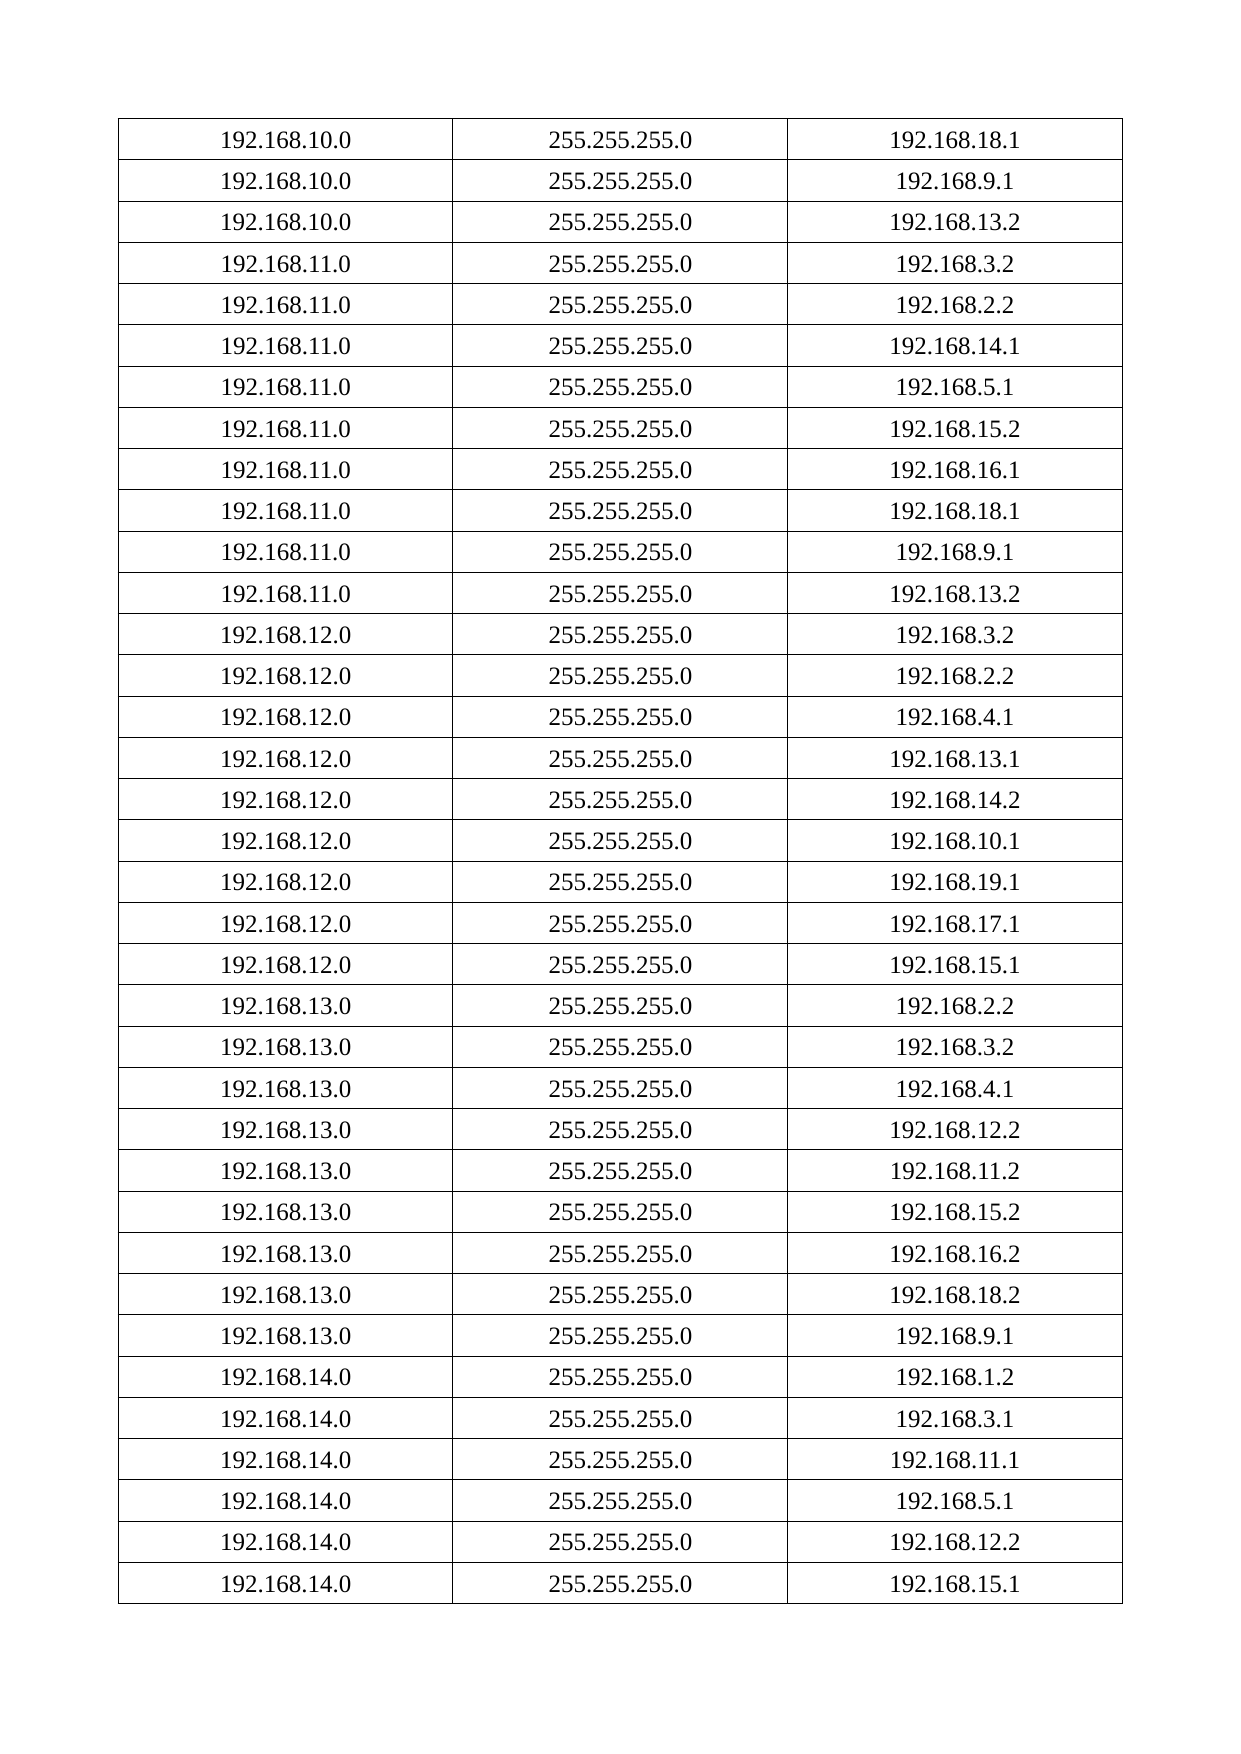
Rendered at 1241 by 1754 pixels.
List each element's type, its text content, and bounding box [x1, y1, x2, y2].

table_cell 192.168.15.2 [788, 408, 1122, 448]
table_cell 192.168.13.2 [788, 573, 1122, 613]
table_cell 192.168.18.2 [788, 1274, 1122, 1314]
table_cell 192.168.12.0 [119, 697, 452, 737]
table_cell 192.168.13.0 [119, 1068, 452, 1108]
table_cell 192.168.13.0 [119, 1192, 452, 1232]
table_cell 255.255.255.0 [453, 614, 787, 654]
table_cell 255.255.255.0 [453, 1357, 787, 1397]
table_cell 255.255.255.0 [453, 449, 787, 489]
table_cell 192.168.13.0 [119, 1150, 452, 1191]
table_cell 255.255.255.0 [453, 1027, 787, 1067]
table_cell 192.168.18.1 [788, 119, 1122, 159]
table_cell 192.168.13.1 [788, 738, 1122, 778]
table_cell 192.168.16.1 [788, 449, 1122, 489]
table_cell 192.168.11.1 [788, 1439, 1122, 1479]
table_cell 192.168.9.1 [788, 532, 1122, 572]
table_cell 192.168.9.1 [788, 160, 1122, 201]
table_cell 192.168.11.0 [119, 325, 452, 366]
table_cell 255.255.255.0 [453, 1439, 787, 1479]
table_cell 192.168.12.0 [119, 820, 452, 861]
table_cell 192.168.2.2 [788, 284, 1122, 324]
table_cell 255.255.255.0 [453, 1398, 787, 1438]
table_cell 192.168.3.2 [788, 614, 1122, 654]
table_cell 192.168.12.0 [119, 738, 452, 778]
table_cell 192.168.10.0 [119, 202, 452, 242]
table_cell 192.168.18.1 [788, 490, 1122, 531]
table_cell 255.255.255.0 [453, 1192, 787, 1232]
table_cell 192.168.3.2 [788, 1027, 1122, 1067]
table_cell 255.255.255.0 [453, 1480, 787, 1521]
table_cell 192.168.14.0 [119, 1563, 452, 1603]
table_cell 255.255.255.0 [453, 1233, 787, 1273]
table_cell 192.168.10.0 [119, 119, 452, 159]
table_cell 192.168.3.1 [788, 1398, 1122, 1438]
table_cell 192.168.11.0 [119, 243, 452, 283]
table_cell 255.255.255.0 [453, 1563, 787, 1603]
table_cell 255.255.255.0 [453, 160, 787, 201]
table_cell 255.255.255.0 [453, 490, 787, 531]
table_cell 192.168.15.1 [788, 1563, 1122, 1603]
table_cell 192.168.16.2 [788, 1233, 1122, 1273]
table_cell 192.168.14.0 [119, 1480, 452, 1521]
table_cell 192.168.15.2 [788, 1192, 1122, 1232]
table_cell 255.255.255.0 [453, 573, 787, 613]
table_cell 192.168.4.1 [788, 697, 1122, 737]
table_cell 192.168.13.0 [119, 1233, 452, 1273]
table_cell 192.168.5.1 [788, 1480, 1122, 1521]
table_cell 192.168.10.1 [788, 820, 1122, 861]
table_cell 192.168.9.1 [788, 1315, 1122, 1356]
table_cell 192.168.14.1 [788, 325, 1122, 366]
table_cell 192.168.11.0 [119, 573, 452, 613]
table_cell 192.168.14.0 [119, 1398, 452, 1438]
table_cell 255.255.255.0 [453, 119, 787, 159]
table_cell 192.168.15.1 [788, 944, 1122, 984]
table_cell 192.168.12.0 [119, 862, 452, 902]
table_cell 192.168.11.0 [119, 490, 452, 531]
table_cell 192.168.5.1 [788, 367, 1122, 407]
table_cell 255.255.255.0 [453, 284, 787, 324]
table_cell 192.168.13.0 [119, 985, 452, 1026]
table_cell 255.255.255.0 [453, 1150, 787, 1191]
table_cell 192.168.12.0 [119, 944, 452, 984]
table_cell 192.168.13.0 [119, 1315, 452, 1356]
table_cell 255.255.255.0 [453, 697, 787, 737]
table_cell 255.255.255.0 [453, 1274, 787, 1314]
table_cell 255.255.255.0 [453, 985, 787, 1026]
table_cell 192.168.11.0 [119, 449, 452, 489]
table_cell 192.168.11.0 [119, 408, 452, 448]
table_cell 192.168.14.2 [788, 779, 1122, 819]
table_cell 255.255.255.0 [453, 1315, 787, 1356]
table_cell 255.255.255.0 [453, 202, 787, 242]
table_cell 192.168.17.1 [788, 903, 1122, 943]
table_cell 255.255.255.0 [453, 779, 787, 819]
table_cell 192.168.2.2 [788, 985, 1122, 1026]
table_cell 192.168.12.0 [119, 779, 452, 819]
table_cell 192.168.13.2 [788, 202, 1122, 242]
table_cell 192.168.13.0 [119, 1274, 452, 1314]
table_cell 255.255.255.0 [453, 325, 787, 366]
table_cell 192.168.4.1 [788, 1068, 1122, 1108]
table_cell 255.255.255.0 [453, 1522, 787, 1562]
table_cell 255.255.255.0 [453, 532, 787, 572]
table_cell 192.168.11.0 [119, 532, 452, 572]
table_cell 255.255.255.0 [453, 862, 787, 902]
table_cell 192.168.10.0 [119, 160, 452, 201]
table_cell 255.255.255.0 [453, 1109, 787, 1149]
table_cell 192.168.12.0 [119, 903, 452, 943]
table_cell 192.168.11.2 [788, 1150, 1122, 1191]
table_cell 255.255.255.0 [453, 944, 787, 984]
table_cell 192.168.1.2 [788, 1357, 1122, 1397]
table_cell 192.168.12.0 [119, 655, 452, 696]
table_cell 255.255.255.0 [453, 367, 787, 407]
table_cell 192.168.12.2 [788, 1109, 1122, 1149]
table_cell 255.255.255.0 [453, 243, 787, 283]
table_cell 255.255.255.0 [453, 1068, 787, 1108]
table_cell 255.255.255.0 [453, 903, 787, 943]
table_cell 192.168.12.0 [119, 614, 452, 654]
table_cell 192.168.14.0 [119, 1357, 452, 1397]
table_cell 192.168.14.0 [119, 1522, 452, 1562]
table_cell 192.168.11.0 [119, 284, 452, 324]
table_cell 192.168.14.0 [119, 1439, 452, 1479]
table_cell 192.168.12.2 [788, 1522, 1122, 1562]
table_cell 255.255.255.0 [453, 408, 787, 448]
table_cell 192.168.2.2 [788, 655, 1122, 696]
table_cell 192.168.11.0 [119, 367, 452, 407]
table_cell 192.168.3.2 [788, 243, 1122, 283]
table_cell 255.255.255.0 [453, 655, 787, 696]
table_cell 192.168.13.0 [119, 1109, 452, 1149]
table_cell 255.255.255.0 [453, 738, 787, 778]
table_cell 255.255.255.0 [453, 820, 787, 861]
table_cell 192.168.13.0 [119, 1027, 452, 1067]
table_cell 192.168.19.1 [788, 862, 1122, 902]
